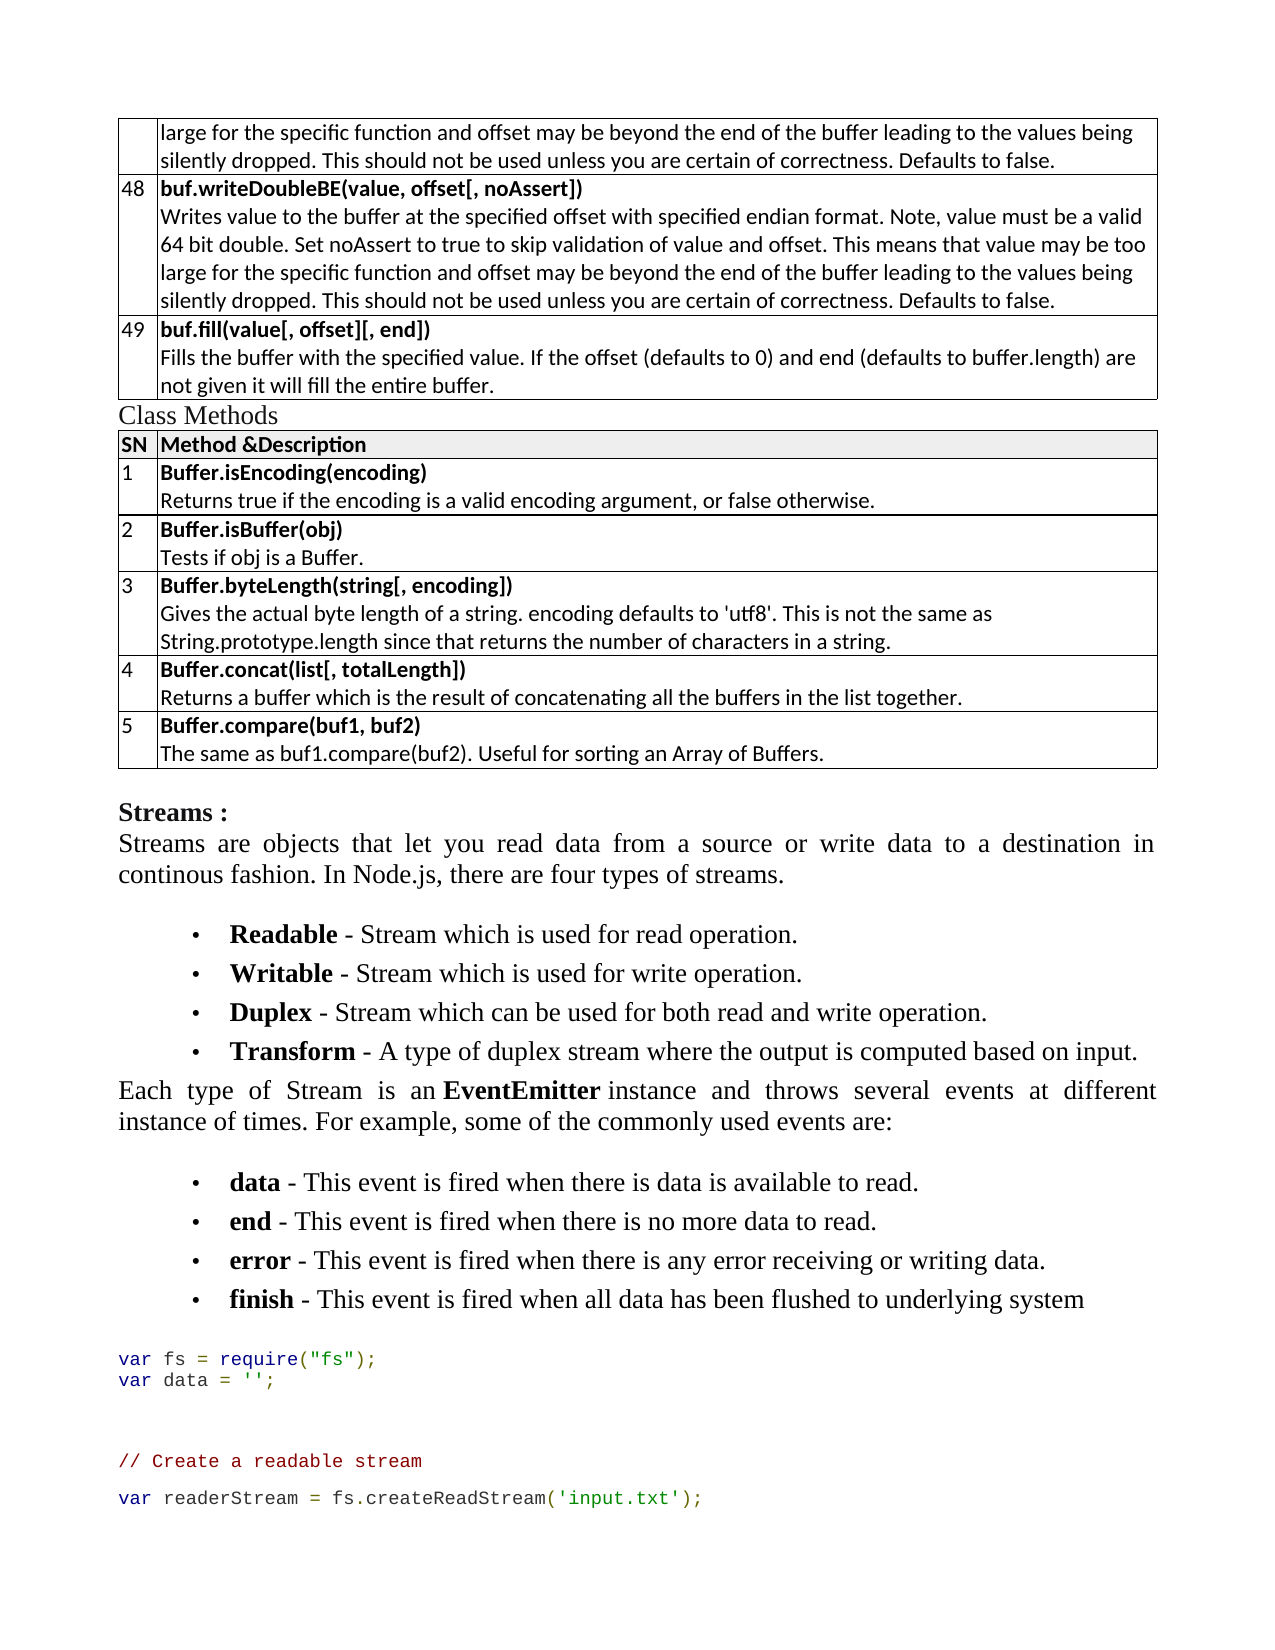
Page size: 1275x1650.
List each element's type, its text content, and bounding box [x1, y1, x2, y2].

text Streams : [118, 796, 1157, 827]
table_header Method &Description [158, 431, 1157, 458]
table_cell 48 [119, 175, 157, 315]
text var data = ''; [118, 1371, 1157, 1392]
table_cell Buffer.concat(list[, totalLength]) Returns a buffer which is the result of concatenating all the buffers in the list together. [158, 656, 1157, 711]
list Duplex - Stream which can be used for both read and write operation. [154, 996, 1157, 1028]
list Transform - A type of duplex stream where the output is computed based on input. [154, 1035, 1157, 1067]
text // Create a readable stream [118, 1452, 1157, 1473]
list data - This event is fired when there is data is available to read. [154, 1166, 1157, 1197]
table_cell 2 [119, 516, 157, 571]
table_cell Buffer.isBuffer(obj) Tests if obj is a Buffer. [158, 516, 1157, 571]
table_cell buf.fill(value[, offset][, end]) Fills the buffer with the specified value. If the offset (defaults to 0) and end (defaults to buffer.length) are not given it will fill the entire buffer. [158, 316, 1157, 399]
text Class Methods [118, 400, 1157, 430]
table_cell Buffer.byteLength(string[, encoding]) Gives the actual byte length of a string. encoding defaults to 'utf8'. This is not the same as String.prototype.length since that returns the number of characters in a string. [158, 572, 1157, 655]
table_cell large for the specific function and offset may be beyond the end of the buffer leading to the values being silently dropped. This should not be used unless you are certain of correctness. Defaults to false. [158, 119, 1157, 174]
list finish - This event is fired when all data has been flushed to underlying system [154, 1283, 1157, 1314]
text var readerStream = fs.createReadStream('input.txt'); [118, 1489, 1157, 1510]
table_cell buf.writeDoubleBE(value, offset[, noAssert]) Writes value to the buffer at the specified offset with specified endian format. Note, value must be a valid 64 bit double. Set noAssert to true to skip validation of value and offset. This means that value may be too large for the specific function and offset may be beyond the end of the buffer leading to the values being silently dropped. This should not be used unless you are certain of correctness. Defaults to false. [158, 175, 1157, 315]
table_cell 1 [119, 459, 157, 514]
table_cell Buffer.isEncoding(encoding) Returns true if the encoding is a valid encoding argument, or false otherwise. [158, 459, 1157, 514]
text var fs = require("fs"); [118, 1350, 1157, 1371]
list end - This event is fired when there is no more data to read. [154, 1205, 1157, 1236]
table_cell Buffer.compare(buf1, buf2) The same as buf1.compare(buf2). Useful for sorting an Array of Buffers. [158, 712, 1157, 768]
table_header SN [119, 431, 157, 458]
text Each type of Stream is an EventEmitter instance and throws several events at different instance of times. For example, some of the commonly used events are: [118, 1074, 1157, 1137]
list Writable - Stream which is used for write operation. [154, 957, 1157, 989]
text Streams are objects that let you read data from a source or write data to a destination in continous fashion. In Node.js, there are four types of streams. [118, 827, 1157, 889]
table_cell [119, 119, 157, 174]
table_cell 49 [119, 316, 157, 399]
table_cell 3 [119, 572, 157, 655]
list Readable - Stream which is used for read operation. [154, 918, 1157, 950]
table_cell 4 [119, 656, 157, 711]
list error - This event is fired when there is any error receiving or writing data. [154, 1244, 1157, 1275]
table_cell 5 [119, 712, 157, 768]
